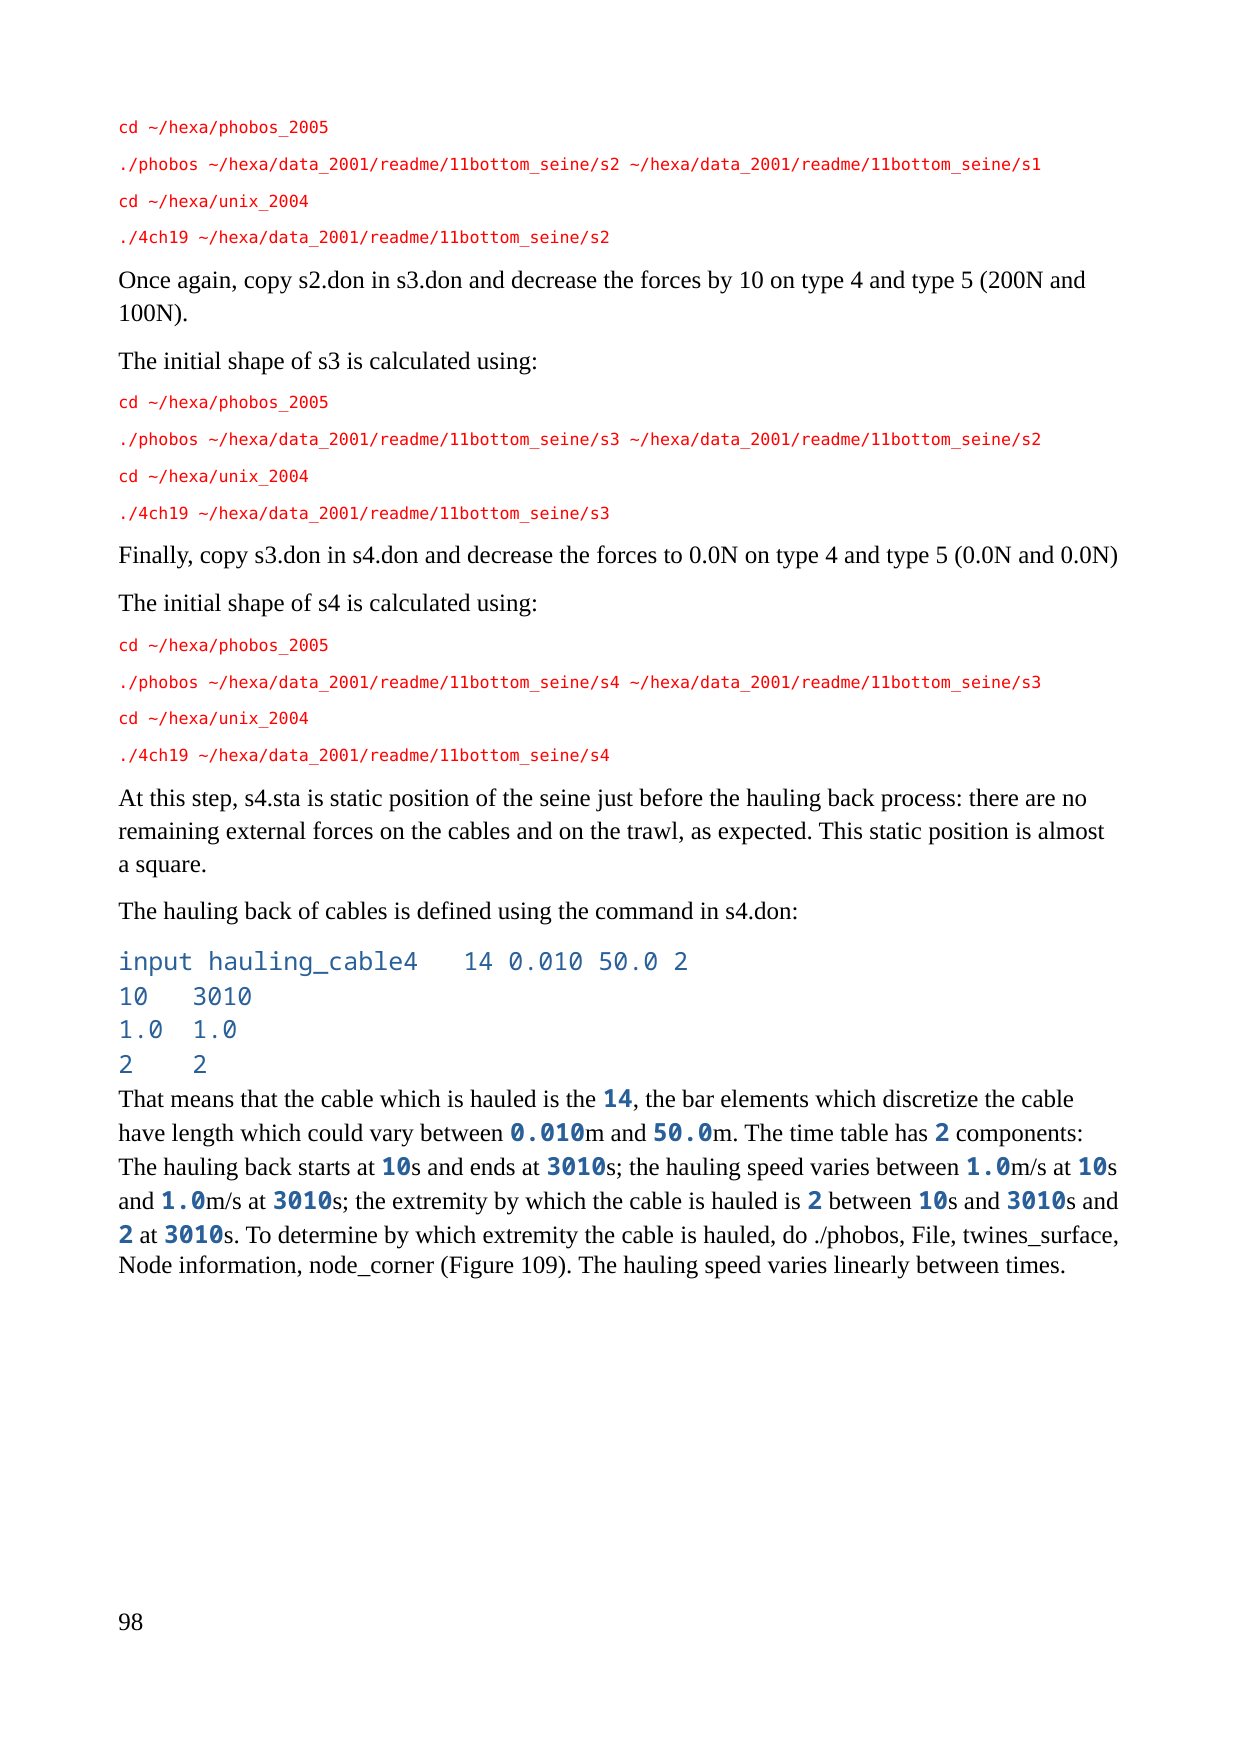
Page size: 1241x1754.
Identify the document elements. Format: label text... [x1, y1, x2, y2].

text cd ~/hexa/phobos_2005 [118, 118, 1122, 137]
text Once again, copy s2.don in s3.don and decrease the forces by 10 on type 4 and type 5 (200N and 100N). [118, 265, 1122, 327]
text cd ~/hexa/phobos_2005 [118, 393, 1122, 413]
text cd ~/hexa/phobos_2005 [118, 636, 1122, 655]
text ./4ch19 ~/hexa/data_2001/readme/11bottom_seine/s4 [118, 746, 1122, 765]
text cd ~/hexa/unix_2004 [118, 467, 1122, 486]
text 2 2 [118, 1046, 1122, 1080]
text At this step, s4.sta is static position of the seine just before the hauling back process: there are no remaining external forces on the cables and on the trawl, as expected. This static position is almost a square. [118, 783, 1122, 878]
text ./phobos ~/hexa/data_2001/readme/11bottom_seine/s2 ~/hexa/data_2001/readme/11bottom_seine/s1 [118, 155, 1122, 174]
text ./phobos ~/hexa/data_2001/readme/11bottom_seine/s3 ~/hexa/data_2001/readme/11bottom_seine/s2 [118, 430, 1122, 449]
text The hauling back of cables is defined using the command in s4.don: [118, 896, 1122, 925]
text ./phobos ~/hexa/data_2001/readme/11bottom_seine/s4 ~/hexa/data_2001/readme/11bottom_seine/s3 [118, 672, 1122, 692]
text cd ~/hexa/unix_2004 [118, 192, 1122, 211]
text 10 3010 [118, 978, 1122, 1012]
text 1.0 1.0 [118, 1012, 1122, 1046]
text The initial shape of s4 is calculated using: [118, 588, 1122, 617]
text cd ~/hexa/unix_2004 [118, 709, 1122, 729]
text That means that the cable which is hauled is the 14, the bar elements which discretize the cable have length which could vary between 0.010m and 50.0m. The time table has 2 components: The hauling back starts at 10s and ends at 3010s; the hauling speed varies between 1.0m/s at 10s and 1.0m/s at 3010s; the extremity by which the cable is hauled is 2 between 10s and 3010s and 2 at 3010s. To determine by which extremity the cable is hauled, do ./phobos, File, twines_surface, Node information, node_corner (Figure 109). The hauling speed varies linearly between times. [118, 1080, 1122, 1279]
text input hauling_cable4 14 0.010 50.0 2 [118, 944, 1122, 978]
text ./4ch19 ~/hexa/data_2001/readme/11bottom_seine/s3 [118, 504, 1122, 523]
text The initial shape of s3 is calculated using: [118, 346, 1122, 374]
text Finally, copy s3.don in s4.don and decrease the forces to 0.0N on type 4 and type 5 (0.0N and 0.0N) [118, 541, 1122, 569]
text ./4ch19 ~/hexa/data_2001/readme/11bottom_seine/s2 [118, 228, 1122, 248]
